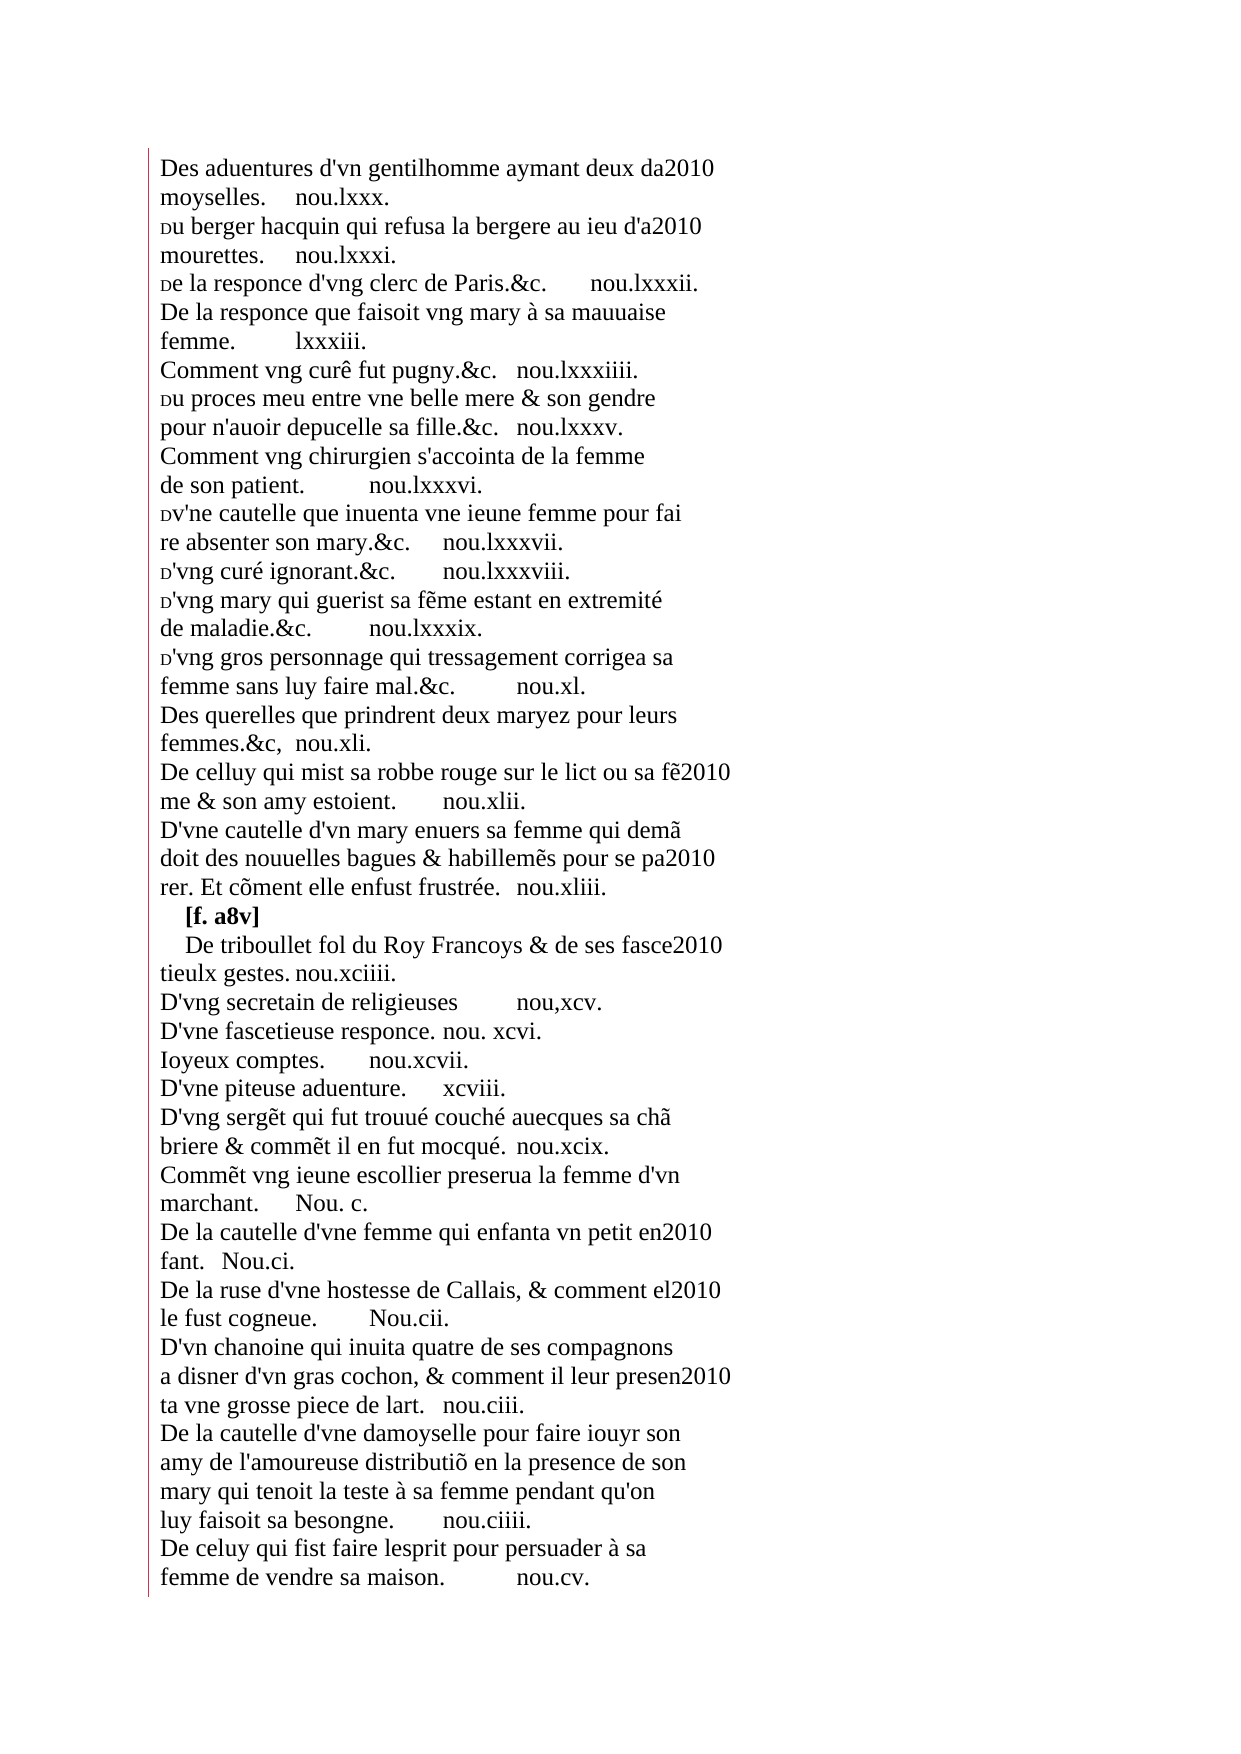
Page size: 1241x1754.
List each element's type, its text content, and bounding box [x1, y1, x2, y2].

text Des aduentures d'vn gentilhomme aymant deux da2010 moyselles. nou.lxxx. du berger hacquin qui refusa la bergere au ieu d'a2010 mourettes. nou.lxxxi. de la responce d'vng clerc de Paris.&c. nou.lxxxii. De la responce que faisoit vng mary à sa mauuaise femme. lxxxiii. Comment vng curê fut pugny.&c. nou.lxxxiiii. du proces meu entre vne belle mere & son gendre pour n'auoir depucelle sa fille.&c. nou.lxxxv. Comment vng chirurgien s'accointa de la femme de son patient. nou.lxxxvi. dv'ne cautelle que inuenta vne ieune femme pour fai re absenter son mary.&c. nou.lxxxvii. d'vng curé ignorant.&c. nou.lxxxviii. d'vng mary qui guerist sa fẽme estant en extremité de maladie.&c. nou.lxxxix. d'vng gros personnage qui tressagement corrigea sa femme sans luy faire mal.&c. nou.xl. Des querelles que prindrent deux maryez pour leurs femmes.&c, nou.xli. De celluy qui mist sa robbe rouge sur le lict ou sa fẽ2010 me & son amy estoient. nou.xlii. D'vne cautelle d'vn mary enuers sa femme qui demã doit des nouuelles bagues & habillemẽs pour se pa2010 rer. Et cõment elle enfust frustrée. nou.xliii. [149, 148, 1093, 901]
text [f. a8v] [149, 901, 1093, 930]
text De triboullet fol du Roy Francoys & de ses fasce2010 tieulx gestes. nou.xciiii. D'vng secretain de religieuses nou,xcv. D'vne fascetieuse responce. nou. xcvi. Ioyeux comptes. nou.xcvii. D'vne piteuse aduenture. xcviii. D'vng sergẽt qui fut trouué couché auecques sa chã briere & commẽt il en fut mocqué. nou.xcix. Commẽt vng ieune escollier preserua la femme d'vn marchant. Nou. c. De la cautelle d'vne femme qui enfanta vn petit en2010 fant. Nou.ci. De la ruse d'vne hostesse de Callais, & comment el2010 le fust cogneue. Nou.cii. D'vn chanoine qui inuita quatre de ses compagnons a disner d'vn gras cochon, & comment il leur presen2010 ta vne grosse piece de lart. nou.ciii. De la cautelle d'vne damoyselle pour faire iouyr son amy de l'amoureuse distributiõ en la presence de son mary qui tenoit la teste à sa femme pendant qu'on luy faisoit sa besongne. nou.ciiii. De celuy qui fist faire lesprit pour persuader à sa femme de vendre sa maison. nou.cv. [149, 930, 1093, 1597]
